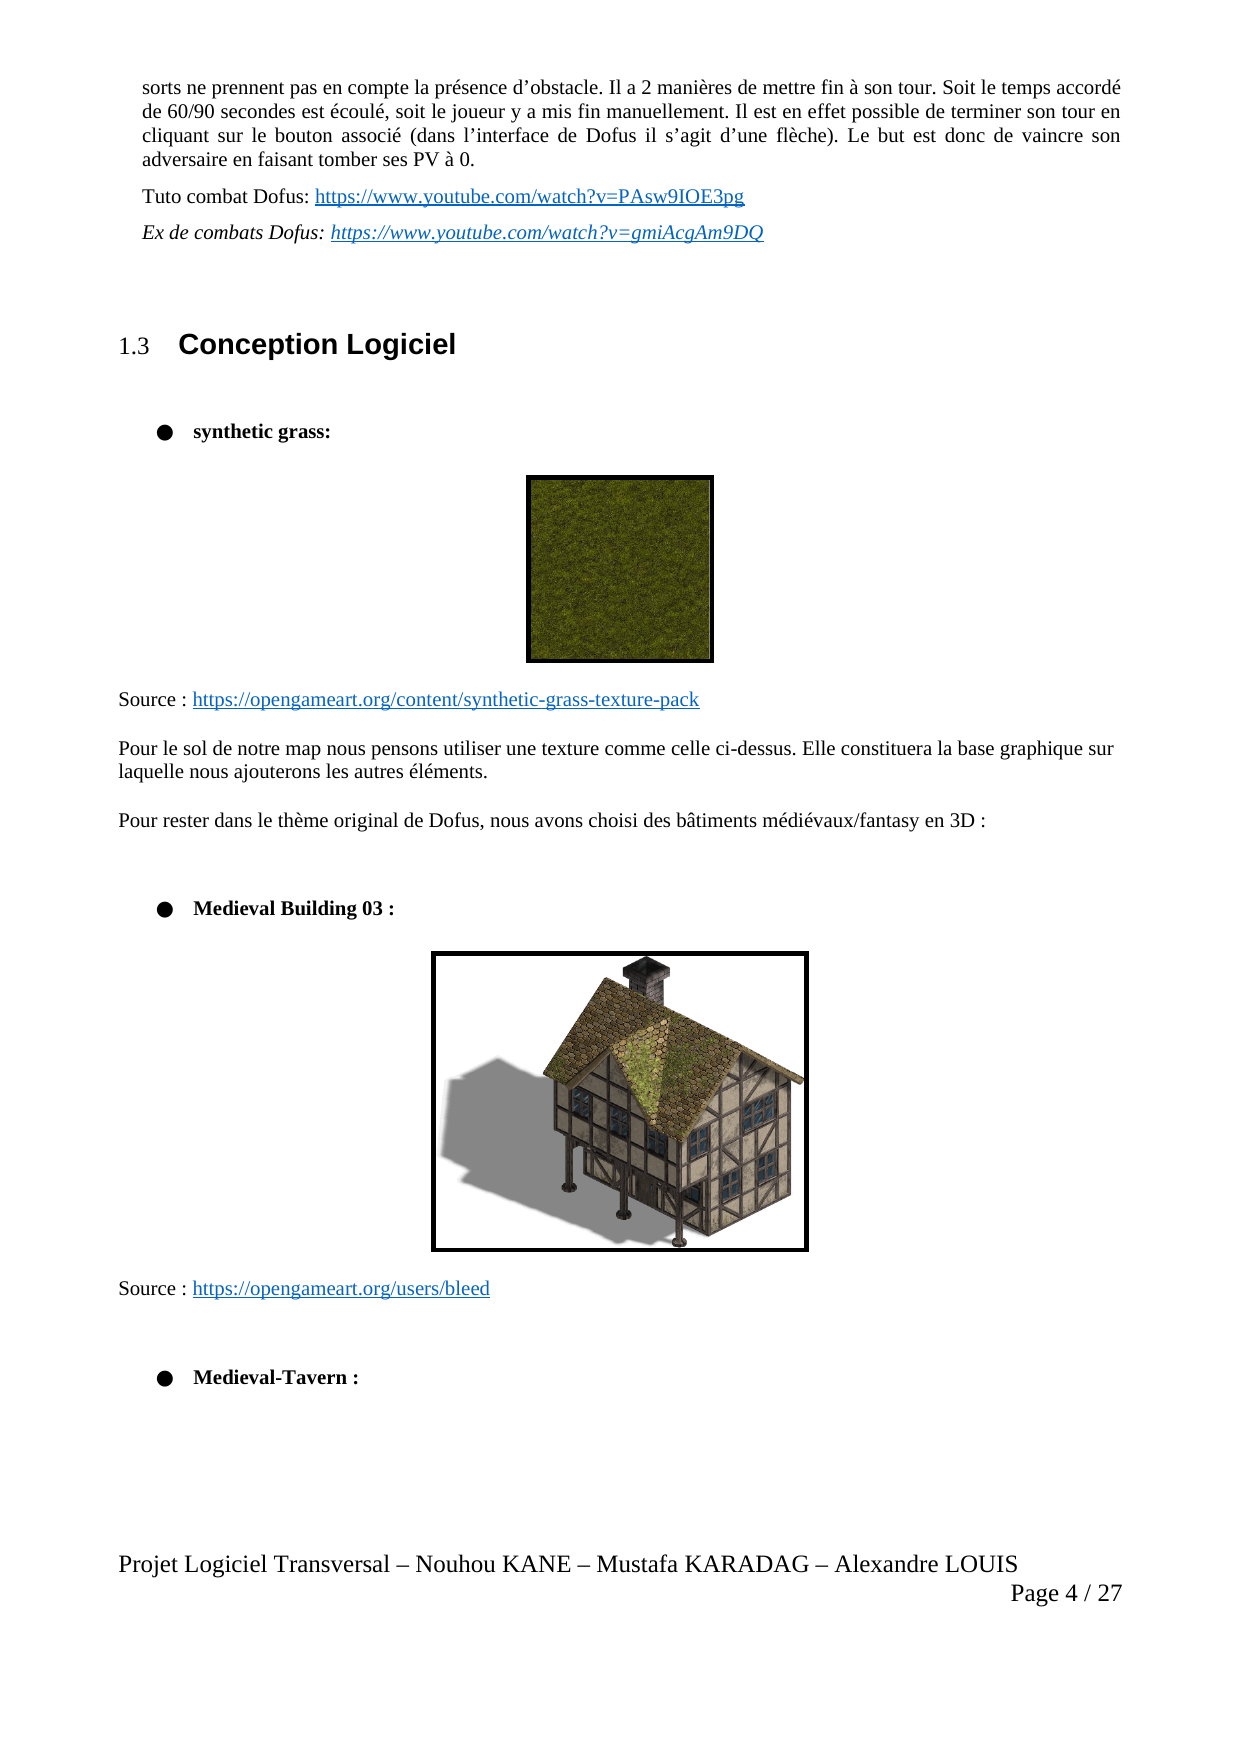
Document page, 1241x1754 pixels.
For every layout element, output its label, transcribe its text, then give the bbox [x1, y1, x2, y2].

text sorts ne prennent pas en compte la présence d’obstacle. Il a 2 manières de mettre fin à son tour. Soit le temps accordé de 60/90 secondes est écoulé, soit le joueur y a mis fin manuellement. Il est en effet possible de terminer son tour en cliquant sur le bouton associé (dans l’interface de Dofus il s’agit d’une flèche). Le but est donc de vaincre son adversaire en faisant tomber ses PV à 0. [142, 75, 1122, 171]
text Pour rester dans le thème original de Dofus, nous avons choisi des bâtiments médiévaux/fantasy en 3D : [118, 808, 1122, 832]
text Pour le sol de notre map nous pensons utiliser une texture comme celle ci-dessus. Elle constituera la base graphique sur laquelle nous ajouterons les autres éléments. [118, 735, 1122, 783]
text Source : https://opengameart.org/content/synthetic-grass-texture-pack [118, 687, 1122, 711]
list Medieval Building 03 : [156, 884, 1122, 927]
text Tuto combat Dofus: https://www.youtube.com/watch?v=PAsw9IOE3pg [142, 184, 1122, 208]
list Conception Logiciel [118, 327, 1122, 360]
text Source : https://opengameart.org/users/bleed [118, 1276, 1122, 1300]
list Medieval-Tavern : [156, 1353, 1122, 1396]
list synthetic grass: [156, 408, 1122, 451]
text Ex de combats Dofus: https://www.youtube.com/watch?v=gmiAcgAm9DQ [142, 220, 1122, 244]
